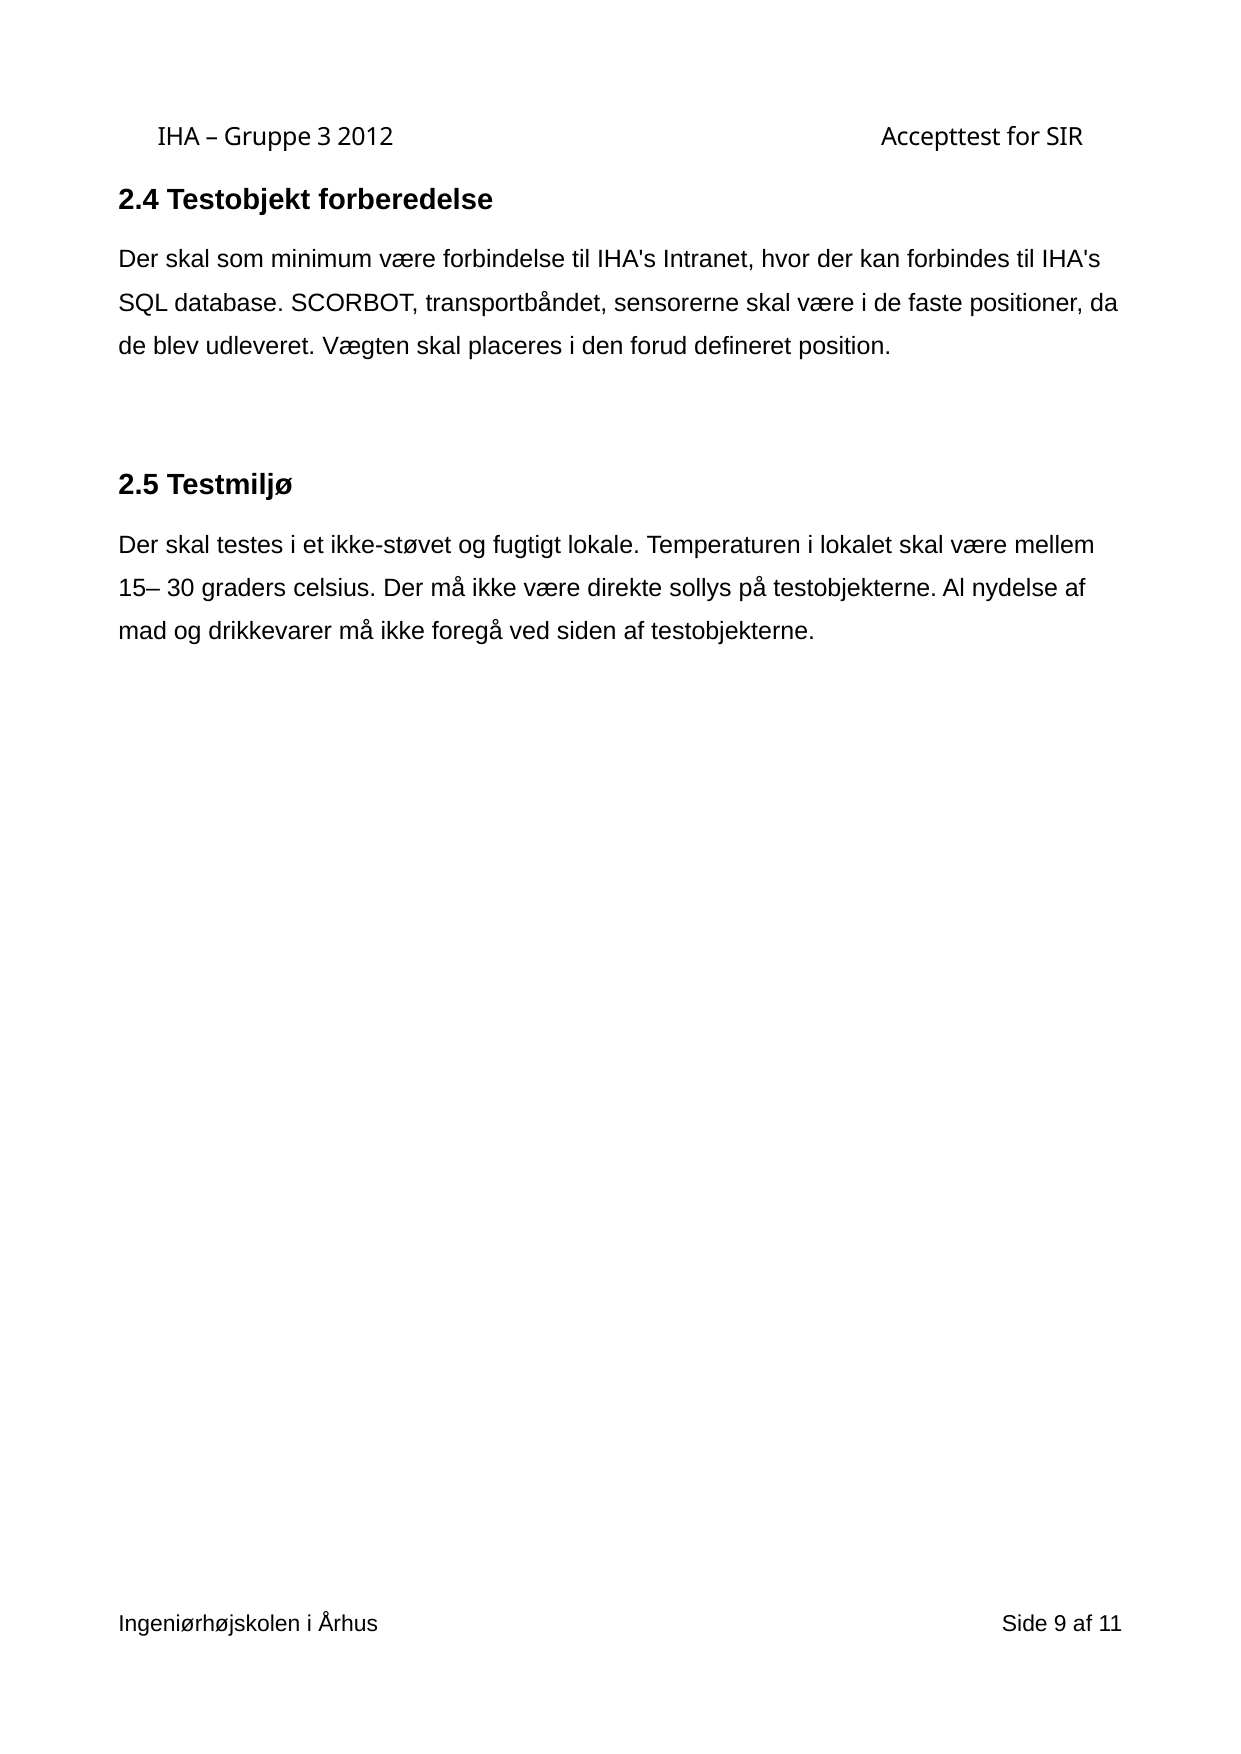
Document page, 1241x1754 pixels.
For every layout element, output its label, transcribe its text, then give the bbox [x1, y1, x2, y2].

subtitle 2.5 Testmiljø [118, 467, 1122, 501]
text Der skal testes i et ikke-støvet og fugtigt lokale. Temperaturen i lokalet skal være mellem 15– 30 graders celsius. Der må ikke være direkte sollys på testobjekterne. Al nydelse af mad og drikkevarer må ikke foregå ved siden af testobjekterne. [118, 530, 1122, 645]
subtitle 2.4 Testobjekt forberedelse [118, 182, 1122, 215]
text Der skal som minimum være forbindelse til IHA's Intranet, hvor der kan forbindes til IHA's SQL database. SCORBOT, transportbåndet, sensorerne skal være i de faste positioner, da de blev udleveret. Vægten skal placeres i den forud defineret position. [118, 244, 1122, 359]
